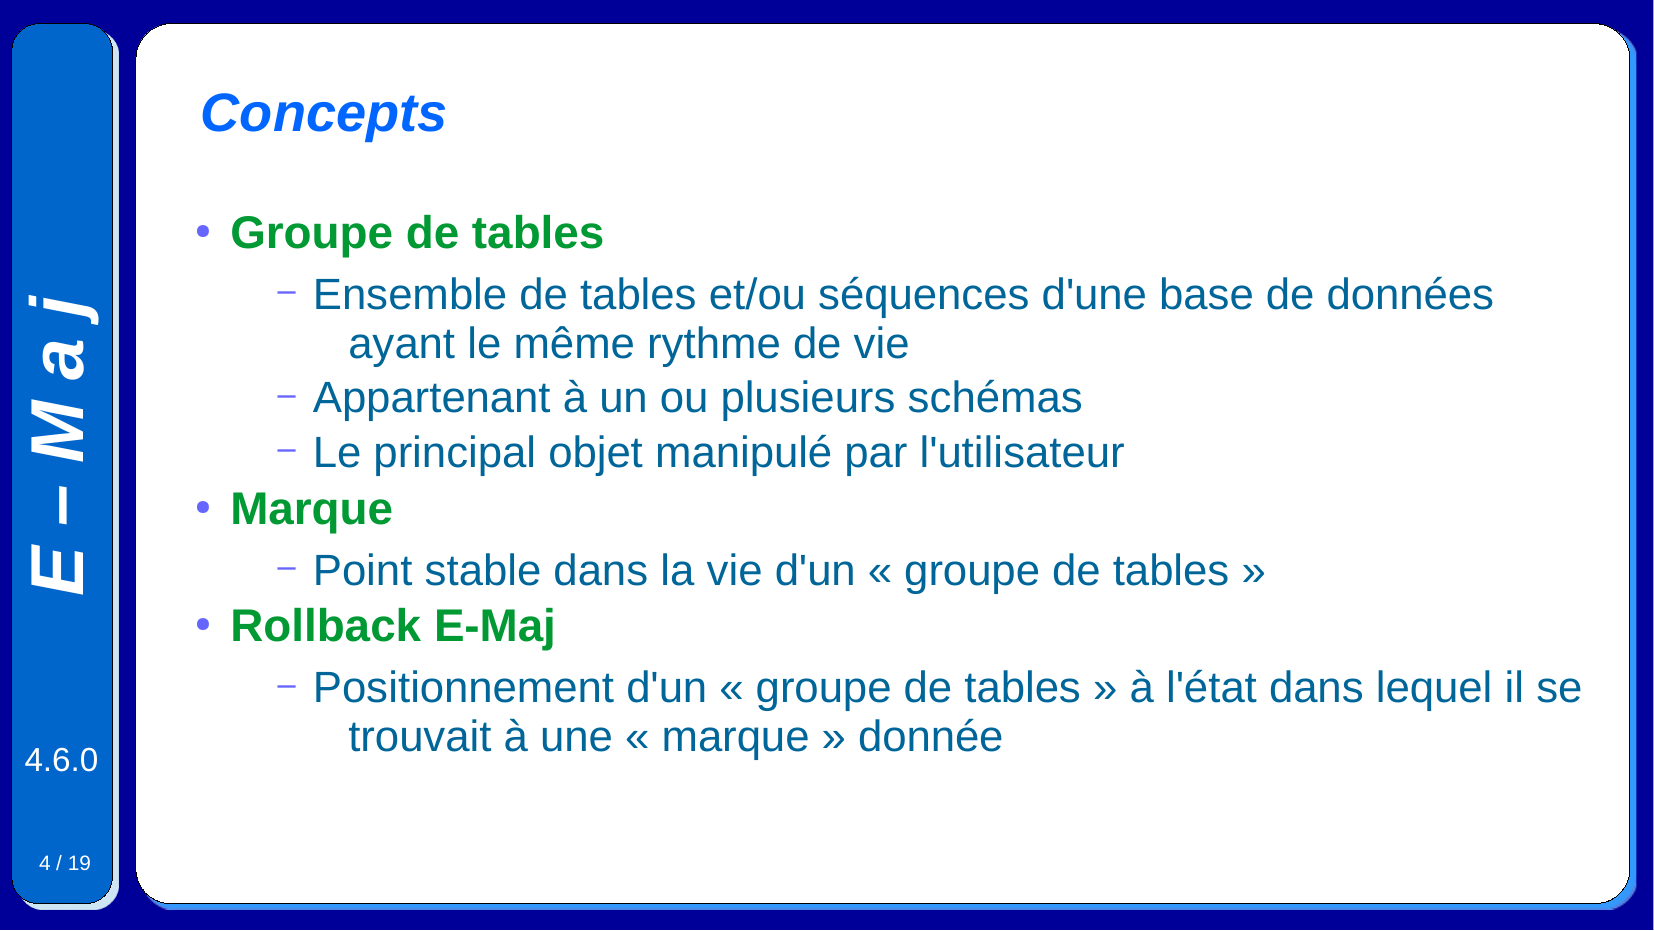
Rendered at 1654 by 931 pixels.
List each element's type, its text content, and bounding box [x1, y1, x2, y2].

list Groupe de tables Ensemble de tables et/ou séquences d'une base de données ayant le même rythme de vie Appartenant à un ou plusieurs schémas Le principal objet manipulé par l'utilisateur Marque Point stable dans la vie d'un « groupe de tables » Rollback E-Maj Positionnement d'un « groupe de tables » à l'état dans lequel il se trouvait à une « marque » donnée [177, 206, 1587, 875]
title Concepts [200, 34, 1575, 191]
